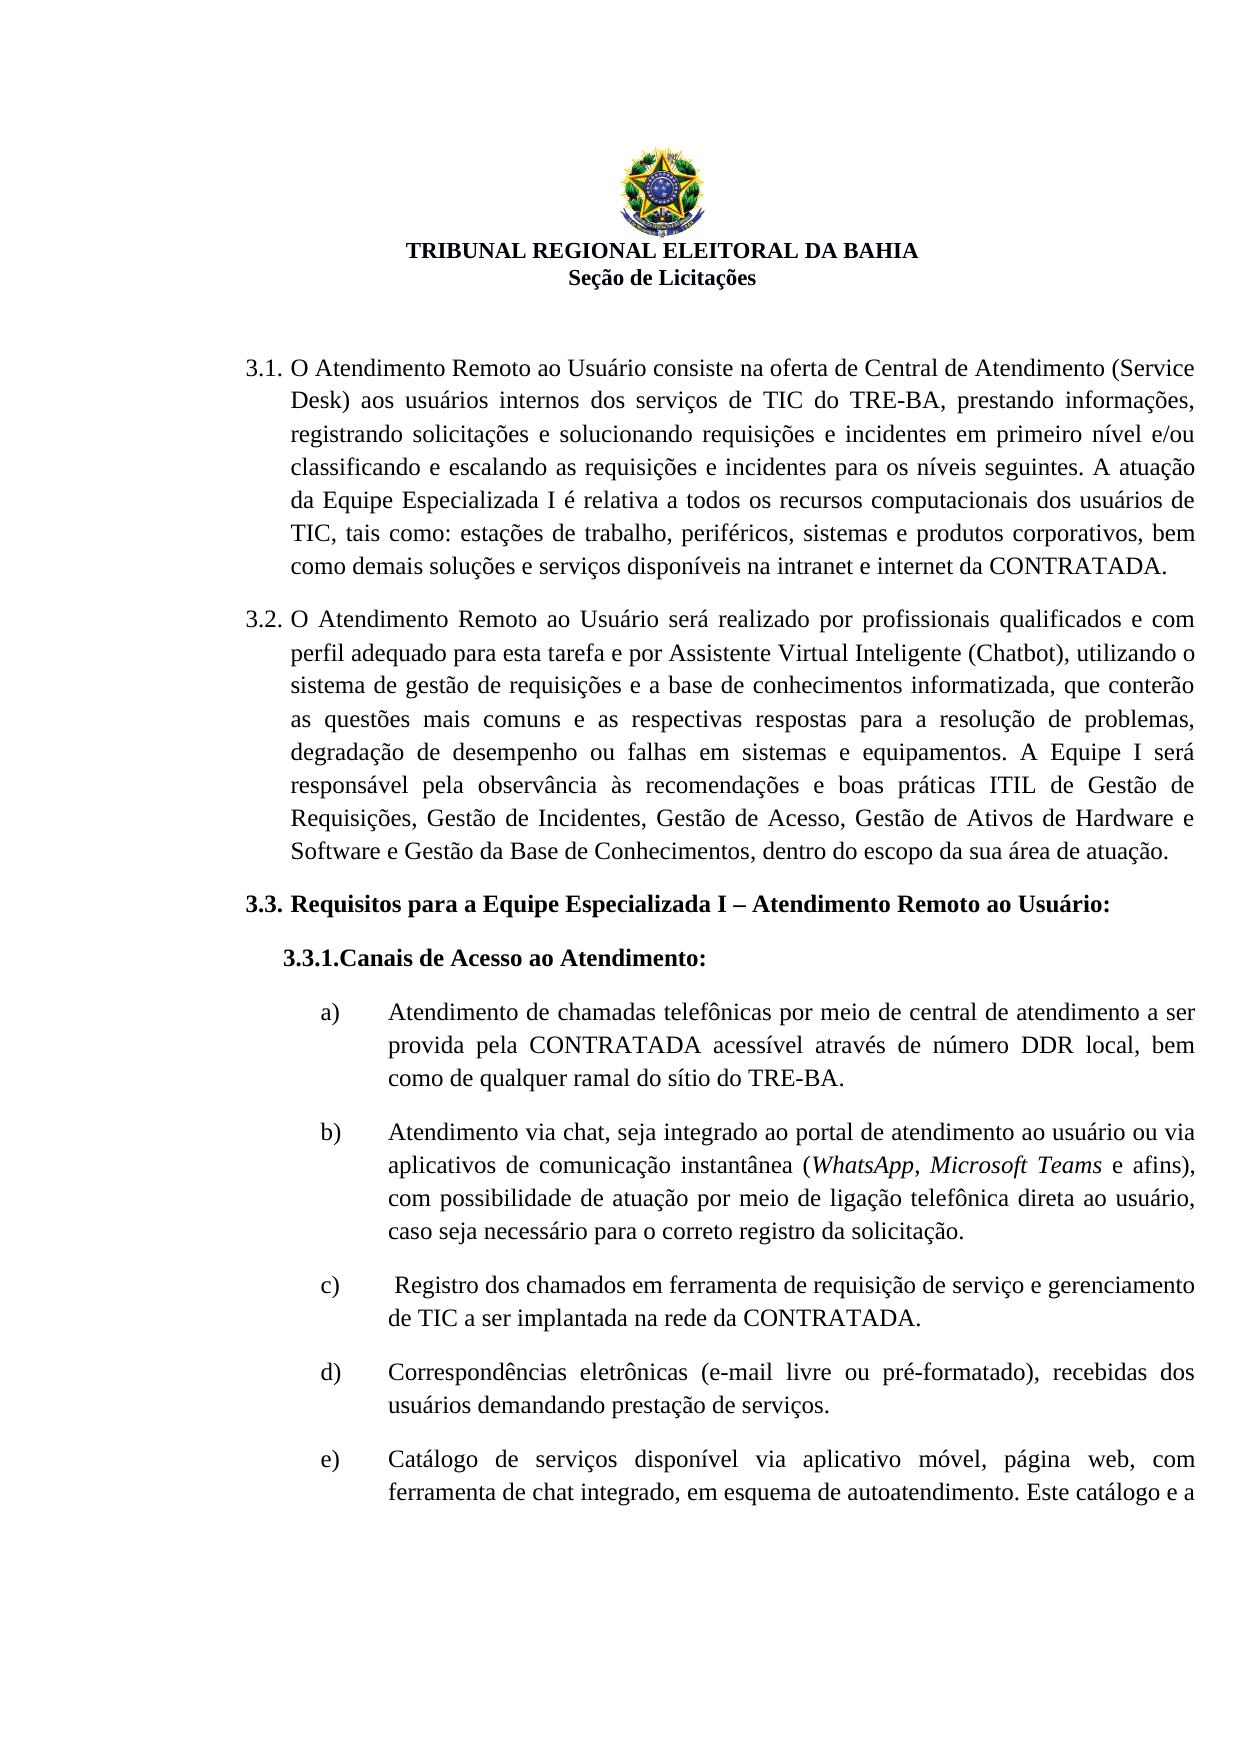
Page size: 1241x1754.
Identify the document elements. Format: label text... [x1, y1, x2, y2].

list O Atendimento Remoto ao Usuário será realizado por profissionais qualificados e com perfil adequado para esta tarefa e por Assistente Virtual Inteligente (Chatbot), utilizando o sistema de gestão de requisições e a base de conhecimentos informatizada, que conterão as questões mais comuns e as respectivas respostas para a resolução de problemas, degradação de desempenho ou falhas em sistemas e equipamentos. A Equipe I será responsável pela observância às recomendações e boas práticas ITIL de Gestão de Requisições, Gestão de Incidentes, Gestão de Acesso, Gestão de Ativos de Hardware e Software e Gestão da Base de Conhecimentos, dentro do escopo da sua área de atuação. [245, 604, 1196, 864]
list Atendimento via chat, seja integrado ao portal de atendimento ao usuário ou via aplicativos de comunicação instantânea (WhatsApp, Microsoft Teams e afins), com possibilidade de atuação por meio de ligação telefônica direta ao usuário, caso seja necessário para o correto registro da solicitação. [320, 1117, 1196, 1245]
list Requisitos para a Equipe Especializada I – Atendimento Remoto ao Usuário: [245, 889, 1196, 918]
list Catálogo de serviços disponível via aplicativo móvel, página web, com ferramenta de chat integrado, em esquema de autoatendimento. Este catálogo e a [320, 1444, 1196, 1506]
list Atendimento de chamadas telefônicas por meio de central de atendimento a ser provida pela CONTRATADA acessível através de número DDR local, bem como de qualquer ramal do sítio do TRE-BA. [320, 997, 1196, 1092]
list O Atendimento Remoto ao Usuário consiste na oferta de Central de Atendimento (Service Desk) aos usuários internos dos serviços de TIC do TRE-BA, prestando informações, registrando solicitações e solucionando requisições e incidentes em primeiro nível e/ou classificando e escalando as requisições e incidentes para os níveis seguintes. A atuação da Equipe Especializada I é relativa a todos os recursos computacionais dos usuários de TIC, tais como: estações de trabalho, periféricos, sistemas e produtos corporativos, bem como demais soluções e serviços disponíveis na intranet e internet da CONTRATADA. [245, 353, 1196, 579]
list Canais de Acesso ao Atendimento: [283, 943, 1196, 972]
list Registro dos chamados em ferramenta de requisição de serviço e gerenciamento de TIC a ser implantada na rede da CONTRATADA. [320, 1270, 1196, 1332]
list Correspondências eletrônicas (e-mail livre ou pré-formatado), recebidas dos usuários demandando prestação de serviços. [320, 1357, 1196, 1419]
